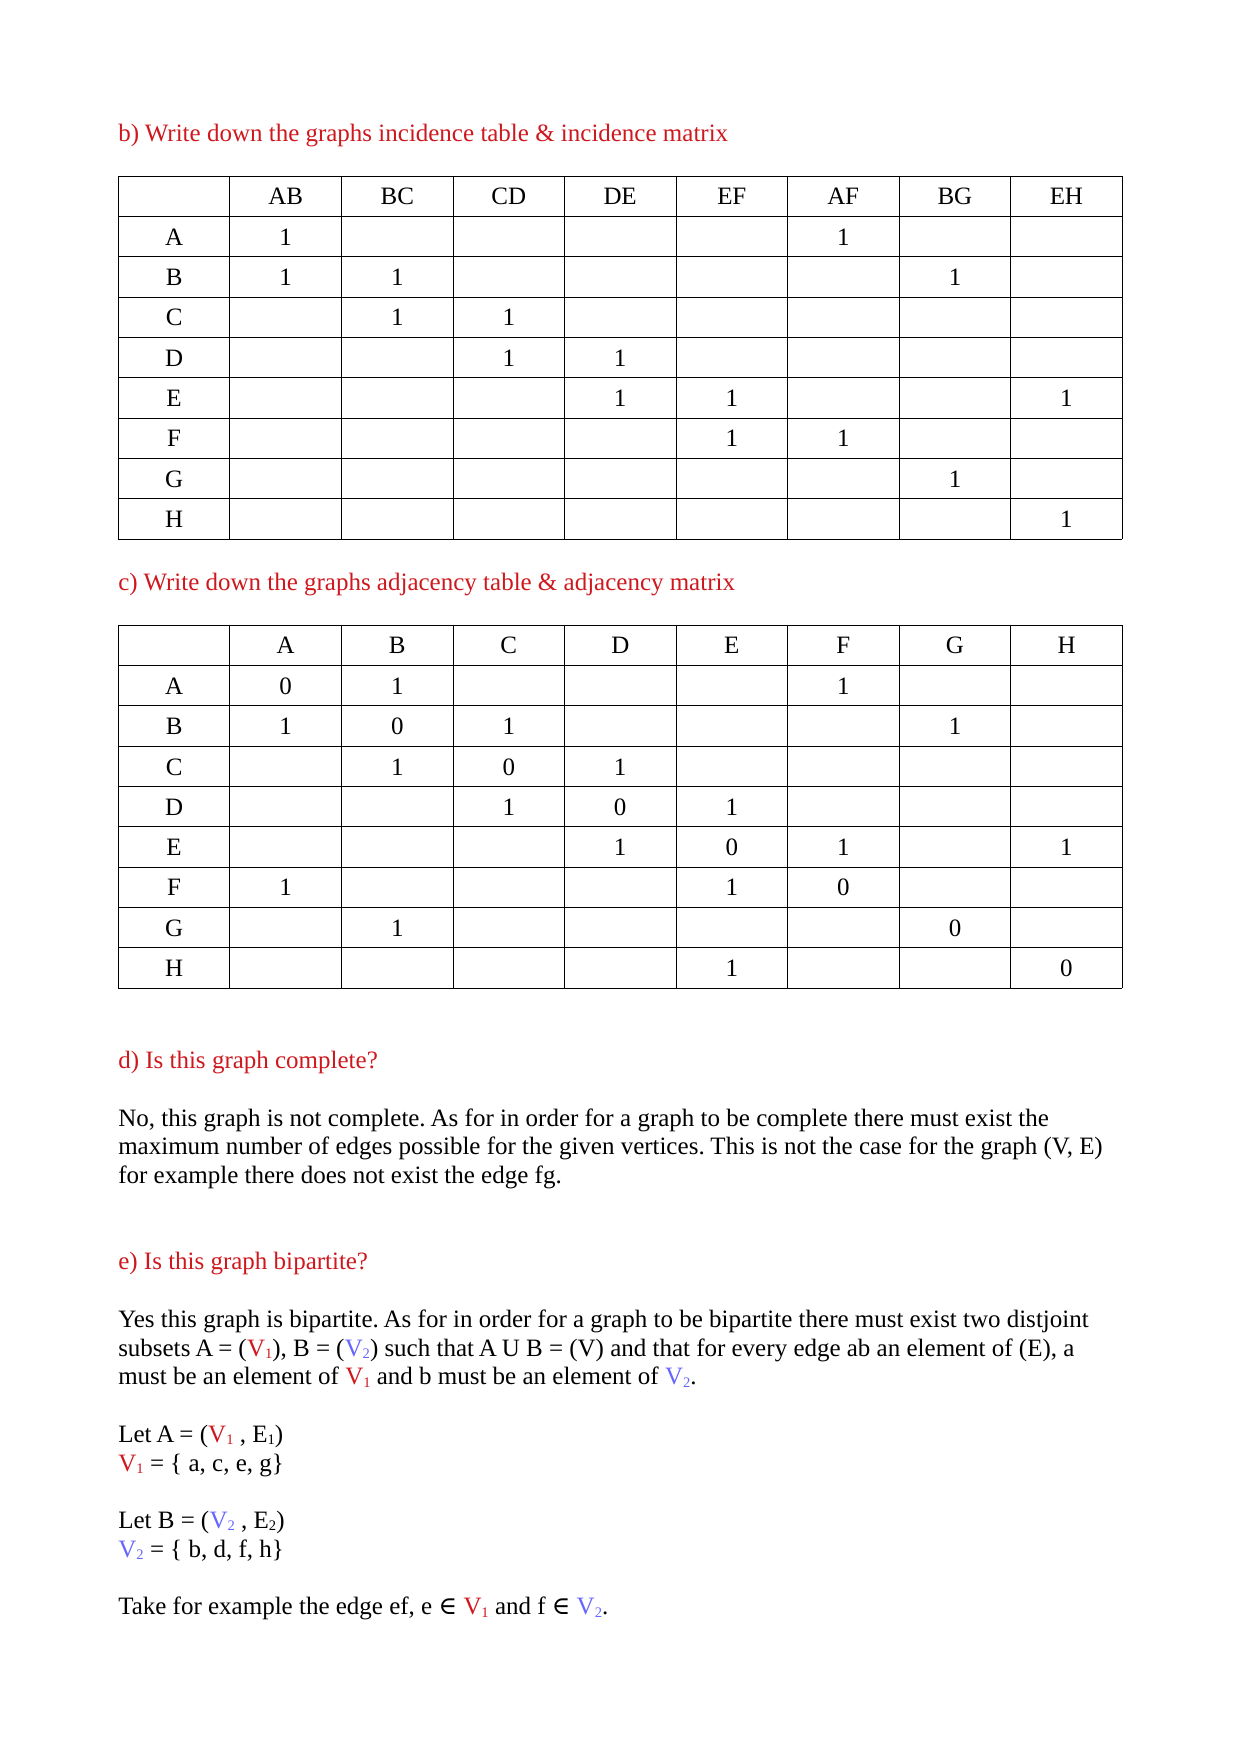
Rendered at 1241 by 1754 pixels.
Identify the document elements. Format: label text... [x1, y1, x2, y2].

table_cell [565, 298, 676, 337]
table_cell [230, 827, 341, 867]
text Take for example the edge ef, e ∈ V1 and f ∈ V2. [118, 1591, 1122, 1620]
table_cell [342, 419, 453, 458]
table_cell F [119, 419, 229, 458]
table_header CD [454, 177, 564, 216]
table_cell A [119, 666, 229, 705]
table_cell [788, 459, 899, 498]
table_cell 1 [342, 747, 453, 786]
table_cell [454, 868, 564, 907]
table_cell [230, 378, 341, 417]
table_cell [788, 948, 899, 988]
table_cell 1 [788, 827, 899, 867]
table_cell [1011, 787, 1122, 826]
table_header C [454, 626, 564, 665]
table_cell [900, 499, 1010, 538]
table_cell H [119, 499, 229, 538]
table_cell [565, 666, 676, 705]
table_cell [230, 747, 341, 786]
table_cell [230, 787, 341, 826]
table_cell [230, 419, 341, 458]
table_cell 1 [788, 419, 899, 458]
text b) Write down the graphs incidence table & incidence matrix [118, 118, 1122, 147]
table_cell [565, 908, 676, 947]
table_cell 1 [900, 706, 1010, 746]
table_cell [565, 948, 676, 988]
table_header [119, 626, 229, 665]
table_cell 1 [454, 787, 564, 826]
table_cell 0 [788, 868, 899, 907]
table_cell [1011, 459, 1122, 498]
table_cell [454, 948, 564, 988]
table_cell [342, 868, 453, 907]
table_cell [900, 747, 1010, 786]
table_cell B [119, 257, 229, 297]
table_cell [900, 338, 1010, 377]
table_cell [1011, 706, 1122, 746]
table_cell 1 [900, 459, 1010, 498]
table_cell 1 [230, 257, 341, 297]
table_cell [788, 747, 899, 786]
table_cell [788, 257, 899, 297]
table_cell [788, 706, 899, 746]
table_cell [900, 827, 1010, 867]
table_cell [454, 378, 564, 417]
table_cell 1 [677, 948, 787, 988]
table_cell [230, 338, 341, 377]
table_cell 1 [1011, 499, 1122, 538]
table_cell [1011, 666, 1122, 705]
table_cell [677, 459, 787, 498]
table_cell 1 [342, 666, 453, 705]
table_cell [342, 217, 453, 256]
table_cell [900, 298, 1010, 337]
table_cell [454, 827, 564, 867]
table_cell [342, 499, 453, 538]
table_cell [788, 378, 899, 417]
table_cell [230, 298, 341, 337]
table_cell C [119, 747, 229, 786]
table_cell C [119, 298, 229, 337]
table_cell [788, 298, 899, 337]
table_cell [454, 666, 564, 705]
table_cell [677, 499, 787, 538]
table_cell 1 [677, 868, 787, 907]
table_header EF [677, 177, 787, 216]
table_cell [565, 499, 676, 538]
table_cell 1 [230, 706, 341, 746]
table_cell F [119, 868, 229, 907]
text Yes this graph is bipartite. As for in order for a graph to be bipartite there must exist two distjoint subsets A = (V1), B = (V2) such that A U B = (V) and that for every edge ab an element of (E), a must be an element of V1 and b must be an element of V2. [118, 1304, 1122, 1390]
table_cell 1 [565, 827, 676, 867]
table_cell 1 [565, 378, 676, 417]
table_cell 1 [342, 257, 453, 297]
table_cell [677, 217, 787, 256]
table_cell 1 [342, 298, 453, 337]
table_cell [1011, 908, 1122, 947]
table_cell 1 [788, 666, 899, 705]
table_cell [1011, 868, 1122, 907]
table_cell [230, 948, 341, 988]
table_cell [454, 459, 564, 498]
table_cell 0 [342, 706, 453, 746]
table_cell [565, 459, 676, 498]
table_cell [677, 666, 787, 705]
table_cell [565, 217, 676, 256]
table_cell [900, 787, 1010, 826]
table_cell 0 [900, 908, 1010, 947]
table_cell [1011, 217, 1122, 256]
table_cell [900, 378, 1010, 417]
table_cell [342, 787, 453, 826]
table_cell 1 [454, 706, 564, 746]
table_cell [1011, 298, 1122, 337]
table_cell [454, 908, 564, 947]
table_cell 1 [1011, 827, 1122, 867]
table_header AB [230, 177, 341, 216]
table_cell B [119, 706, 229, 746]
table_cell [230, 459, 341, 498]
text Let B = (V2 , E2) [118, 1505, 1122, 1534]
table_header EH [1011, 177, 1122, 216]
table_cell [900, 948, 1010, 988]
table_header AF [788, 177, 899, 216]
table_cell [677, 257, 787, 297]
table_cell [788, 908, 899, 947]
text Let A = (V1 , E1) [118, 1419, 1122, 1448]
table_cell G [119, 459, 229, 498]
table_cell [230, 499, 341, 538]
table_cell 1 [565, 338, 676, 377]
table_cell 1 [342, 908, 453, 947]
table_cell 1 [788, 217, 899, 256]
table_cell [342, 338, 453, 377]
table_header [119, 177, 229, 216]
table_cell [788, 787, 899, 826]
table_cell D [119, 338, 229, 377]
text V2 = { b, d, f, h} [118, 1534, 1122, 1563]
table_cell 1 [230, 217, 341, 256]
table_cell D [119, 787, 229, 826]
table_cell [900, 217, 1010, 256]
table_cell [342, 827, 453, 867]
table_cell 0 [677, 827, 787, 867]
table_cell [565, 419, 676, 458]
text No, this graph is not complete. As for in order for a graph to be complete there must exist the maximum number of edges possible for the given vertices. This is not the case for the graph (V, E) for example there does not exist the edge fg. [118, 1103, 1122, 1189]
table_header DE [565, 177, 676, 216]
table_cell 1 [677, 787, 787, 826]
table_cell [342, 948, 453, 988]
table_cell [454, 499, 564, 538]
table_cell [1011, 338, 1122, 377]
table_cell 1 [454, 338, 564, 377]
table_cell [677, 298, 787, 337]
table_cell [900, 419, 1010, 458]
table_cell G [119, 908, 229, 947]
table_header BC [342, 177, 453, 216]
table_cell 1 [900, 257, 1010, 297]
table_header B [342, 626, 453, 665]
table_header A [230, 626, 341, 665]
table_header D [565, 626, 676, 665]
text e) Is this graph bipartite? [118, 1246, 1122, 1275]
table_cell [677, 706, 787, 746]
table_cell E [119, 378, 229, 417]
table_cell 1 [677, 419, 787, 458]
table_cell [454, 257, 564, 297]
table_header G [900, 626, 1010, 665]
table_header F [788, 626, 899, 665]
table_cell [342, 459, 453, 498]
table_cell 1 [454, 298, 564, 337]
table_cell 0 [1011, 948, 1122, 988]
table_cell 1 [230, 868, 341, 907]
table_cell 1 [1011, 378, 1122, 417]
table_cell [900, 666, 1010, 705]
table_cell E [119, 827, 229, 867]
table_cell 1 [565, 747, 676, 786]
table_cell [454, 217, 564, 256]
table_header H [1011, 626, 1122, 665]
table_cell [454, 419, 564, 458]
table_cell [1011, 747, 1122, 786]
table_cell [1011, 257, 1122, 297]
table_cell 0 [565, 787, 676, 826]
table_cell [565, 706, 676, 746]
table_cell 1 [677, 378, 787, 417]
table_cell [342, 378, 453, 417]
table_cell 0 [230, 666, 341, 705]
text c) Write down the graphs adjacency table & adjacency matrix [118, 567, 1122, 596]
table_cell 0 [454, 747, 564, 786]
table_cell [788, 499, 899, 538]
table_cell [677, 747, 787, 786]
table_cell [677, 908, 787, 947]
text V1 = { a, c, e, g} [118, 1448, 1122, 1476]
table_cell [677, 338, 787, 377]
table_cell [1011, 419, 1122, 458]
text d) Is this graph complete? [118, 1045, 1122, 1074]
table_cell H [119, 948, 229, 988]
table_cell [230, 908, 341, 947]
table_header BG [900, 177, 1010, 216]
table_cell [788, 338, 899, 377]
table_cell [565, 868, 676, 907]
table_cell [565, 257, 676, 297]
table_cell A [119, 217, 229, 256]
table_header E [677, 626, 787, 665]
table_cell [900, 868, 1010, 907]
